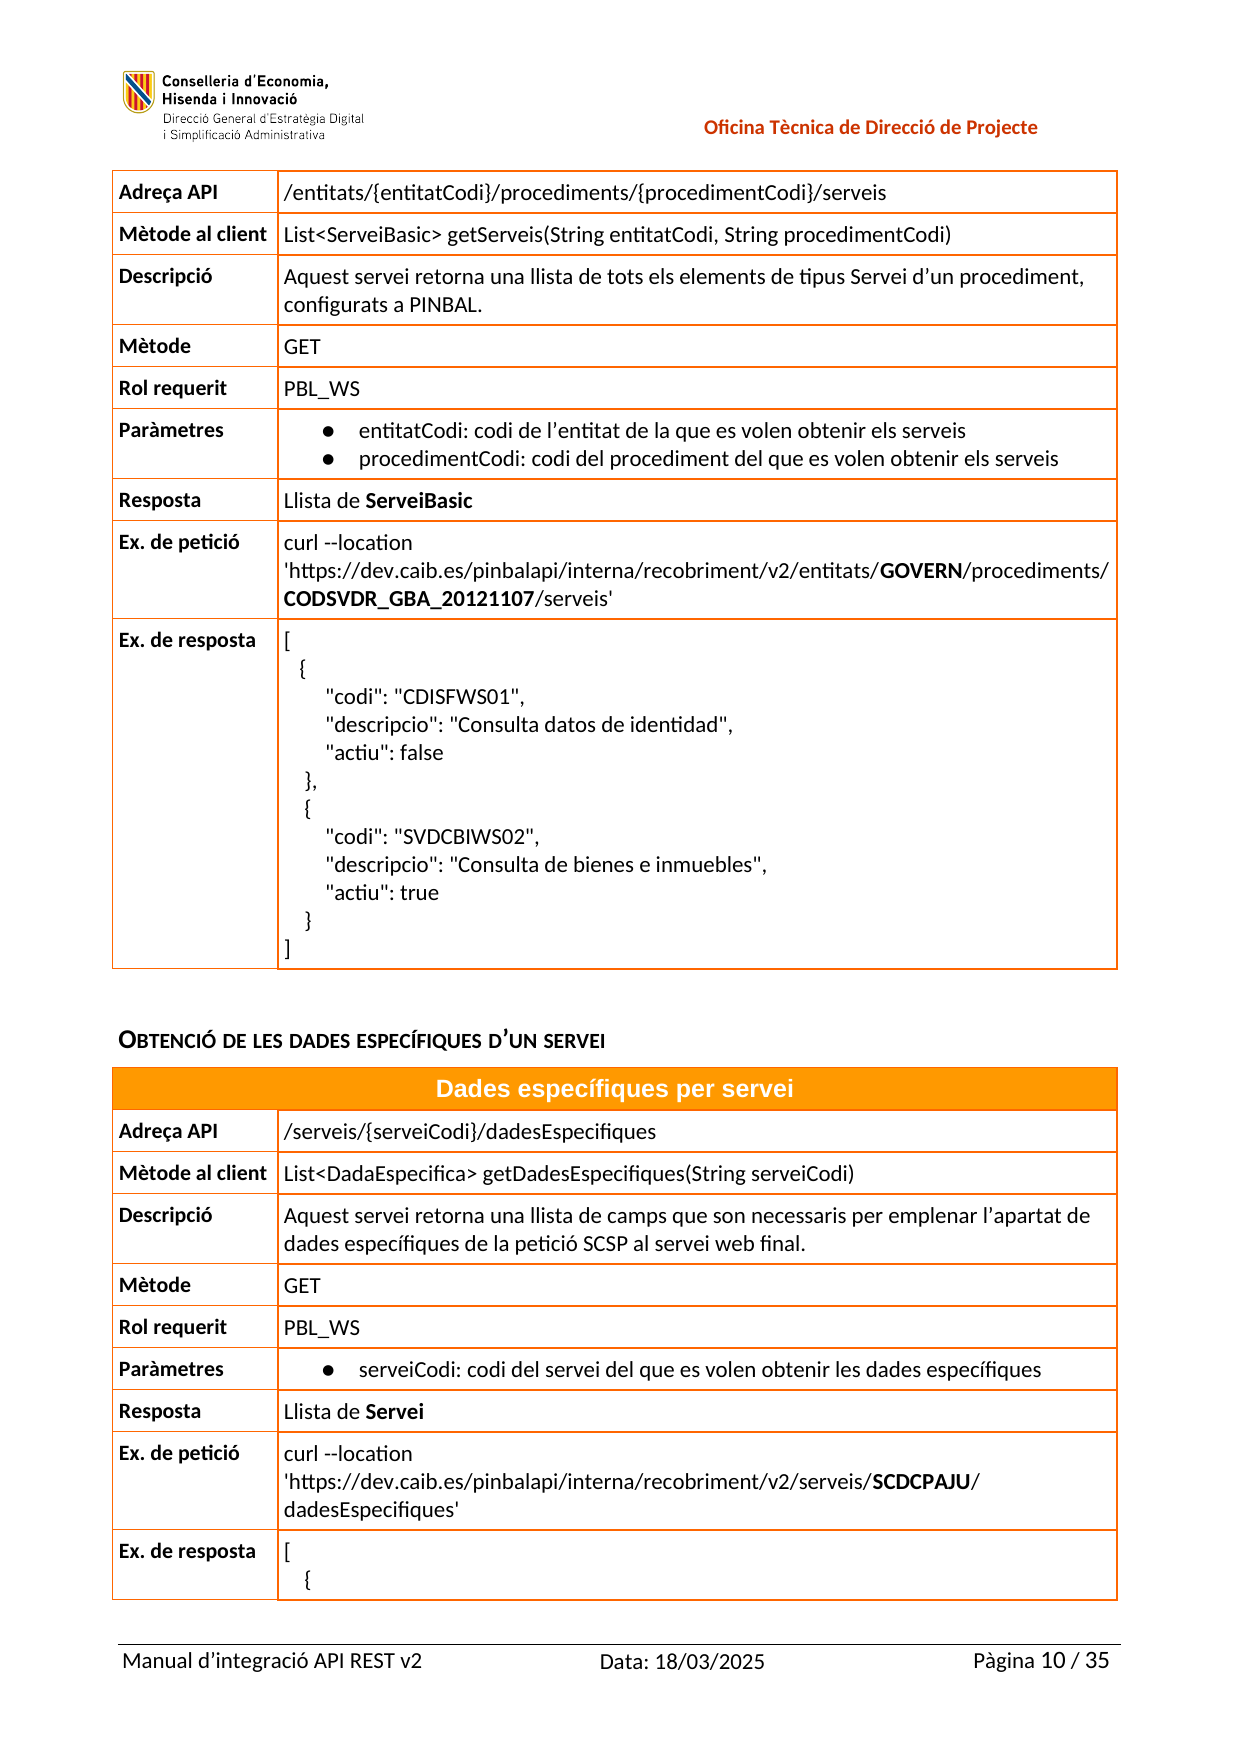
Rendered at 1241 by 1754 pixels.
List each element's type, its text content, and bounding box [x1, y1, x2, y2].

table_cell Aquest servei retorna una llista de tots els elements de tipus Servei d’un procediment, configurats a PINBAL. [279, 256, 1116, 324]
table_header Dades específiques per servei [113, 1068, 1116, 1109]
table_cell PBL_WS [279, 368, 1116, 408]
table_cell Llista de ServeiBasic [279, 480, 1116, 520]
table_cell [ { [279, 1531, 1116, 1599]
table_cell curl --location 'https://dev.caib.es/pinbalapi/interna/recobriment/v2/entitats/GOVERN/procediments/ CODSVDR_GBA_20121107/serveis' [279, 522, 1116, 618]
table_cell Mètode al client [113, 1152, 277, 1193]
table_cell Rol requerit [113, 367, 277, 408]
subtitle Obtenció de les dades específiques d’un servei [118, 1022, 1122, 1055]
table_cell Mètode al client [113, 213, 277, 254]
table_cell Mètode [113, 325, 277, 366]
picture [118, 62, 368, 151]
table_cell [ { "codi": "CDISFWS01", "descripcio": "Consulta datos de identidad", "actiu": false }, { "codi": "SVDCBIWS02", "descripcio": "Consulta de bienes e inmuebles", "actiu": true } ] [279, 620, 1116, 968]
table_cell Aquest servei retorna una llista de camps que son necessaris per emplenar l’apartat de dades específiques de la petició SCSP al servei web final. [279, 1195, 1116, 1263]
table_cell /entitats/{entitatCodi}/procediments/{procedimentCodi}/serveis [279, 172, 1116, 212]
table_cell Resposta [113, 479, 277, 520]
table_cell Ex. de resposta [113, 1530, 277, 1599]
table_cell Ex. de petició [113, 1432, 277, 1529]
table_cell Descripció [113, 1194, 277, 1263]
table_cell Resposta [113, 1390, 277, 1431]
table_cell Descripció [113, 255, 277, 324]
table_cell Paràmetres [113, 1348, 277, 1389]
table_cell PBL_WS [279, 1307, 1116, 1347]
table_cell GET [279, 1265, 1116, 1305]
table_cell Llista de Servei [279, 1391, 1116, 1431]
table_cell curl --location 'https://dev.caib.es/pinbalapi/interna/recobriment/v2/serveis/SCDCPAJU/ dadesEspecifiques' [279, 1433, 1116, 1529]
table_cell Adreça API [113, 1110, 277, 1151]
table_cell List<DadaEspecifica> getDadesEspecifiques(String serveiCodi) [279, 1153, 1116, 1193]
table_cell Ex. de resposta [113, 619, 277, 968]
table_cell Mètode [113, 1264, 277, 1305]
table_cell Ex. de petició [113, 521, 277, 618]
table_cell /serveis/{serveiCodi}/dadesEspecifiques [279, 1111, 1116, 1151]
table_cell Paràmetres [113, 409, 277, 478]
table_cell serveiCodi: codi del servei del que es volen obtenir les dades específiques [279, 1349, 1116, 1389]
table_cell GET [279, 326, 1116, 366]
table_cell List<ServeiBasic> getServeis(String entitatCodi, String procedimentCodi) [279, 214, 1116, 254]
table_cell Adreça API [113, 171, 277, 212]
table_cell entitatCodi: codi de l’entitat de la que es volen obtenir els serveis procedimentCodi: codi del procediment del que es volen obtenir els serveis [279, 410, 1116, 478]
table_cell Rol requerit [113, 1306, 277, 1347]
